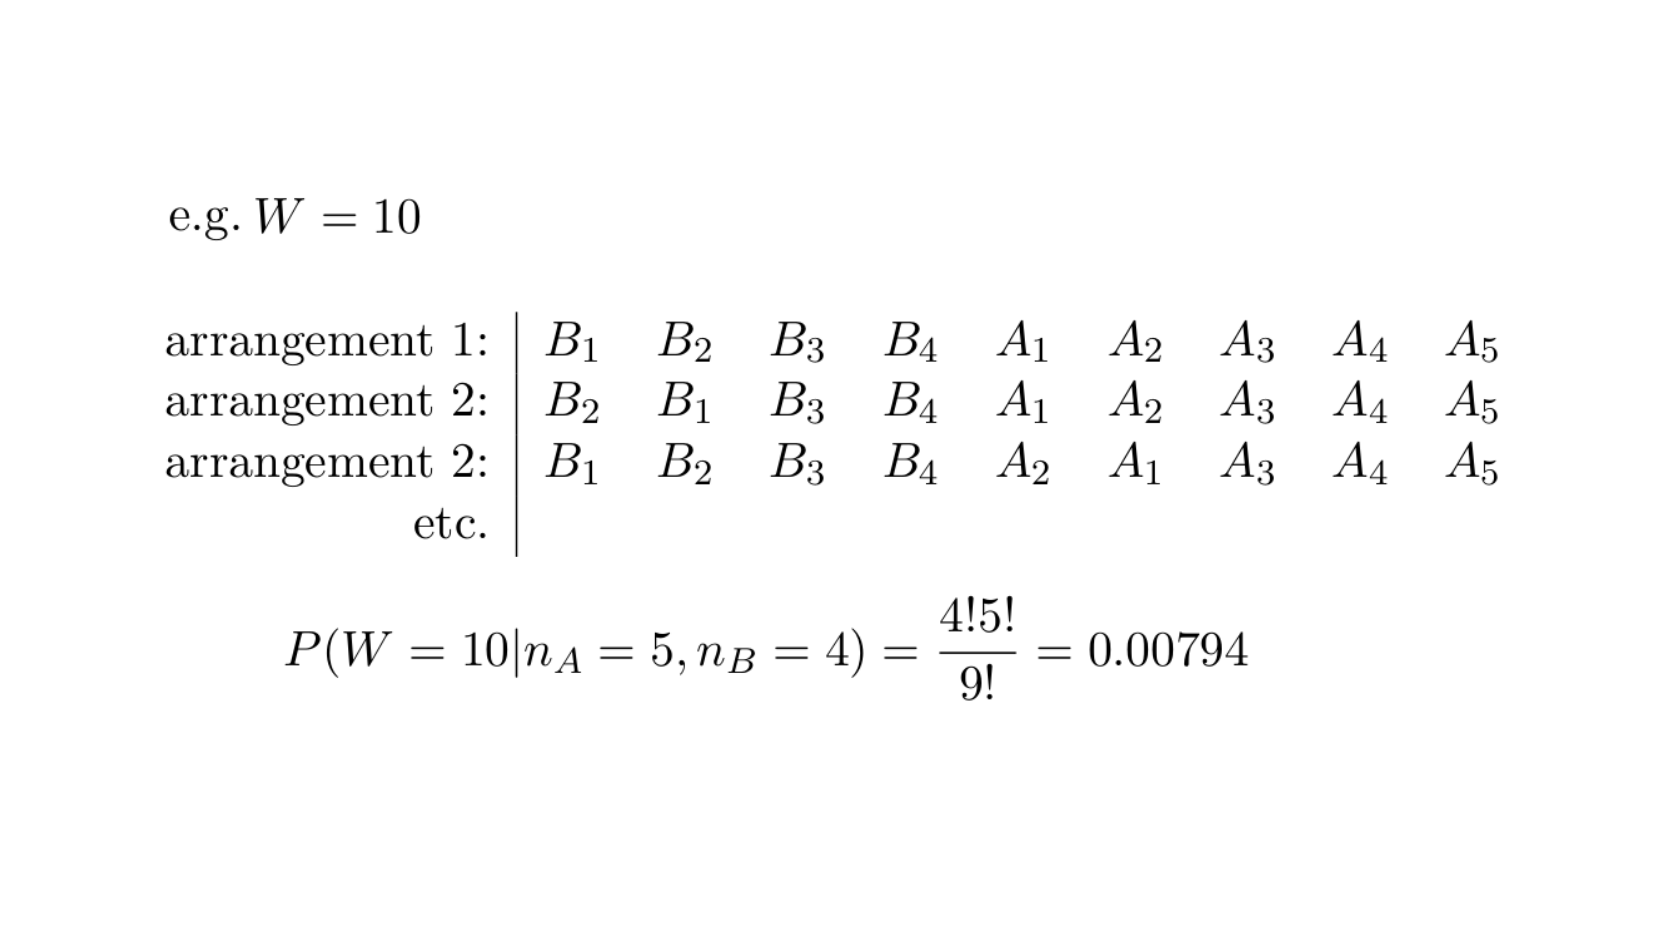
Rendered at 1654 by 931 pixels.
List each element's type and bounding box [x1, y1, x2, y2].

picture [157, 298, 1524, 567]
picture [277, 590, 1262, 712]
picture [165, 201, 247, 249]
picture [248, 188, 422, 243]
